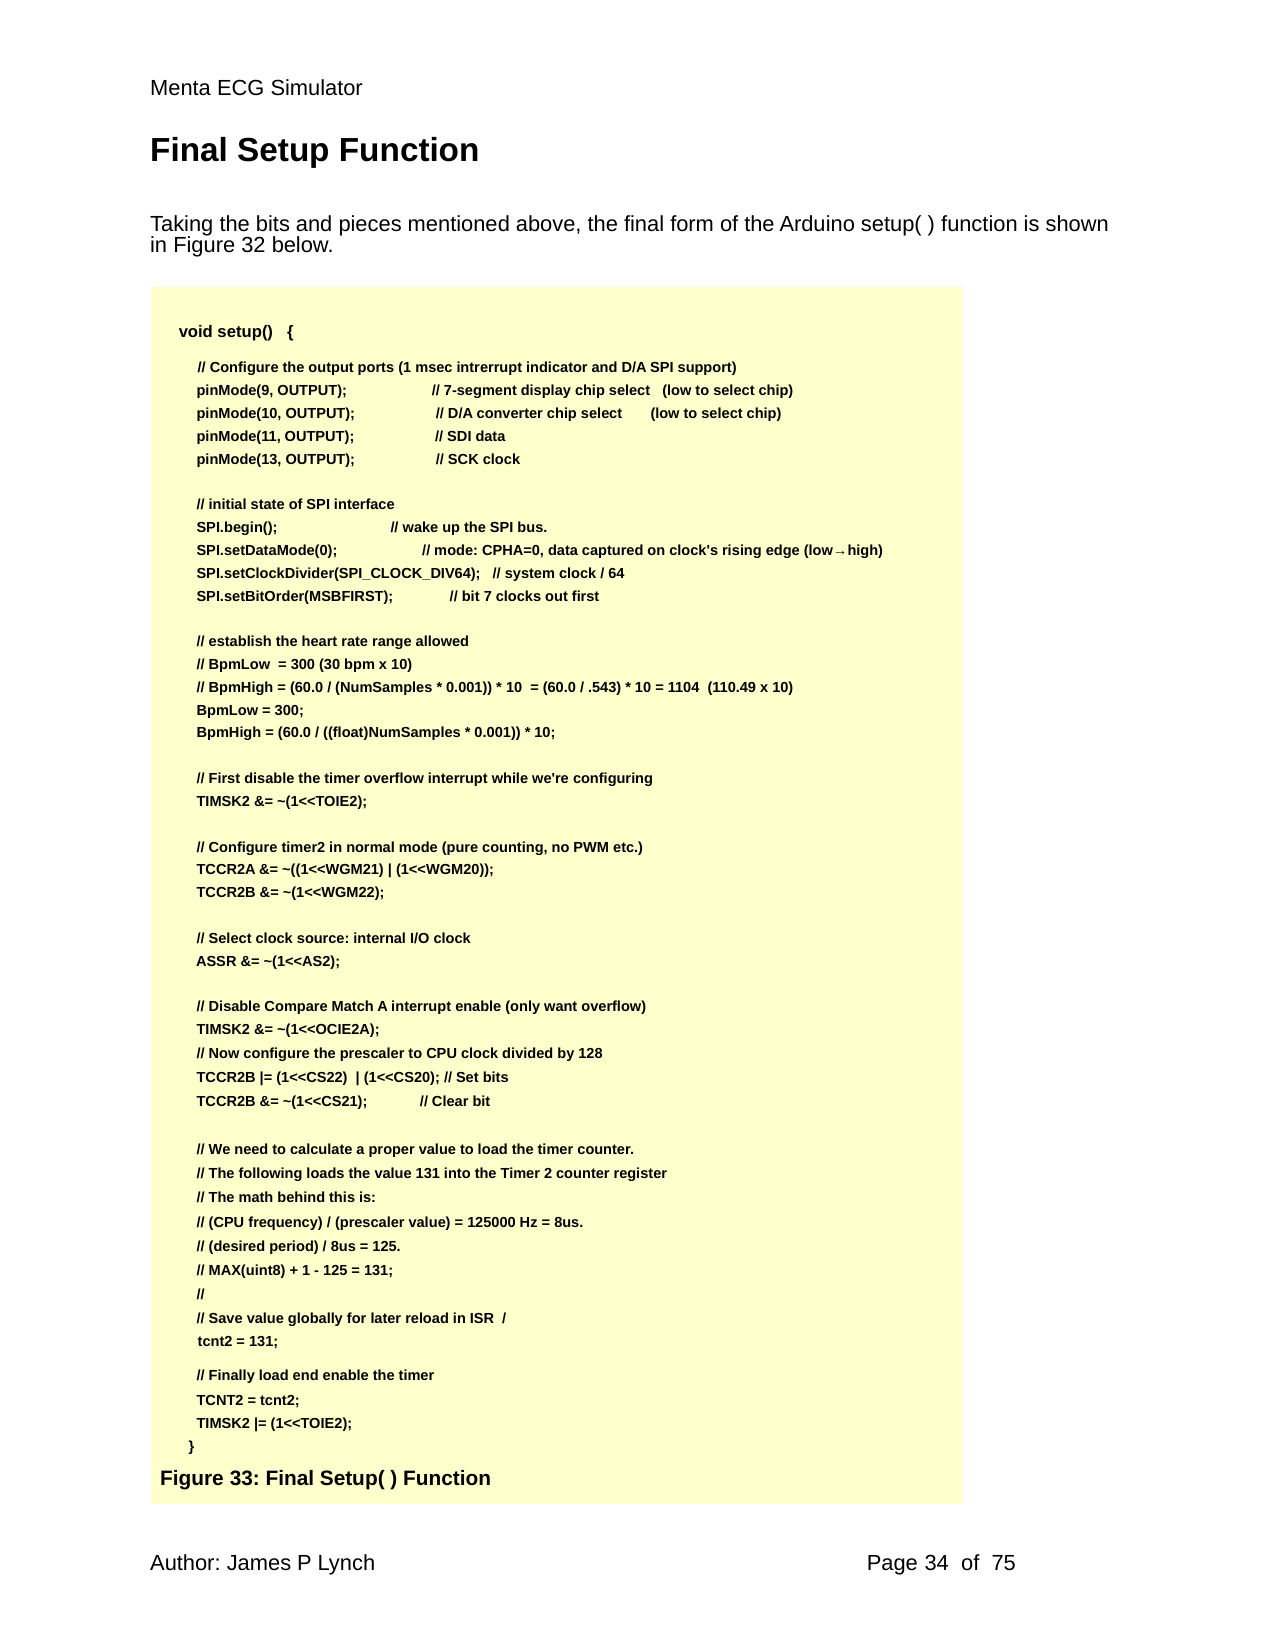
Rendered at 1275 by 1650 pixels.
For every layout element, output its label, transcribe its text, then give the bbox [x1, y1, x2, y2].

text pinMode(13, OUTPUT); // SCK clock [188, 450, 963, 467]
text TCCR2B &= ~(1<<WGM22); [188, 884, 963, 901]
text BpmLow = 300; [188, 701, 963, 718]
text // MAX(uint8) + 1 - 125 = 131; [188, 1260, 963, 1278]
text // initial state of SPI interface [188, 496, 963, 513]
text BpmHigh = (60.0 / ((float)NumSamples * 0.001)) * 10; [188, 724, 963, 741]
text // We need to calculate a proper value to load the timer counter. [188, 1140, 963, 1158]
text pinMode(11, OUTPUT); // SDI data [188, 428, 963, 444]
text TIMSK2 |= (1<<TOIE2); [188, 1414, 963, 1432]
text TIMSK2 &= ~(1<<TOIE2); [188, 793, 963, 809]
text // The math behind this is: [188, 1188, 963, 1206]
text TCNT2 = tcnt2; [188, 1390, 963, 1408]
text } [188, 1435, 963, 1456]
subtitle Final Setup Function [150, 130, 1124, 169]
text Taking the bits and pieces mentioned above, the final form of the Arduino setup( ) function is shown in Figure 32 below. [150, 215, 1124, 257]
text // [188, 1284, 963, 1302]
text // Disable Compare Match A interrupt enable (only want overflow) [188, 998, 963, 1015]
text pinMode(9, OUTPUT); // 7-segment display chip select (low to select chip) [188, 382, 963, 399]
text pinMode(10, OUTPUT); // D/A converter chip select (low to select chip) [188, 405, 963, 422]
text // (desired period) / 8us = 125. [188, 1236, 963, 1254]
text // BpmLow = 300 (30 bpm x 10) [188, 656, 963, 672]
text SPI.begin(); // wake up the SPI bus. [188, 519, 963, 536]
text SPI.setClockDivider(SPI_CLOCK_DIV64); // system clock / 64 [188, 564, 963, 581]
text // Select clock source: internal I/O clock [188, 929, 963, 946]
text TCCR2B |= (1<<CS22) | (1<<CS20); // Set bits [188, 1068, 963, 1086]
text TCCR2A &= ~((1<<WGM21) | (1<<WGM20)); [188, 861, 963, 878]
text // Now configure the prescaler to CPU clock divided by 128 [188, 1043, 963, 1062]
text SPI.setDataMode(0); // mode: CPHA=0, data captured on clock's rising edge (low→high) [188, 542, 963, 558]
text // The following loads the value 131 into the Timer 2 counter register [188, 1164, 963, 1182]
text tcnt2 = 131; [188, 1329, 963, 1350]
text SPI.setBitOrder(MSBFIRST); // bit 7 clocks out first [188, 587, 963, 604]
text // Save value globally for later reload in ISR / [188, 1308, 963, 1326]
text // Finally load end enable the timer [188, 1366, 963, 1384]
text Figure 33: Final Setup( ) Function [151, 1468, 963, 1489]
text // establish the heart rate range allowed [188, 633, 963, 650]
text // Configure timer2 in normal mode (pure counting, no PWM etc.) [188, 838, 963, 855]
text ASSR &= ~(1<<AS2); [188, 952, 963, 969]
text TIMSK2 &= ~(1<<OCIE2A); [188, 1021, 963, 1037]
text TCCR2B &= ~(1<<CS21); // Clear bit [188, 1092, 963, 1110]
text // BpmHigh = (60.0 / (NumSamples * 0.001)) * 10 = (60.0 / .543) * 10 = 1104 (110.49 x 10) [188, 678, 963, 695]
text void setup() { [151, 320, 963, 341]
text // Configure the output ports (1 msec intrerrupt indicator and D/A SPI support) [188, 357, 963, 376]
text // First disable the timer overflow interrupt while we're configuring [188, 770, 963, 787]
text // (CPU frequency) / (prescaler value) = 125000 Hz = 8us. [188, 1212, 963, 1230]
